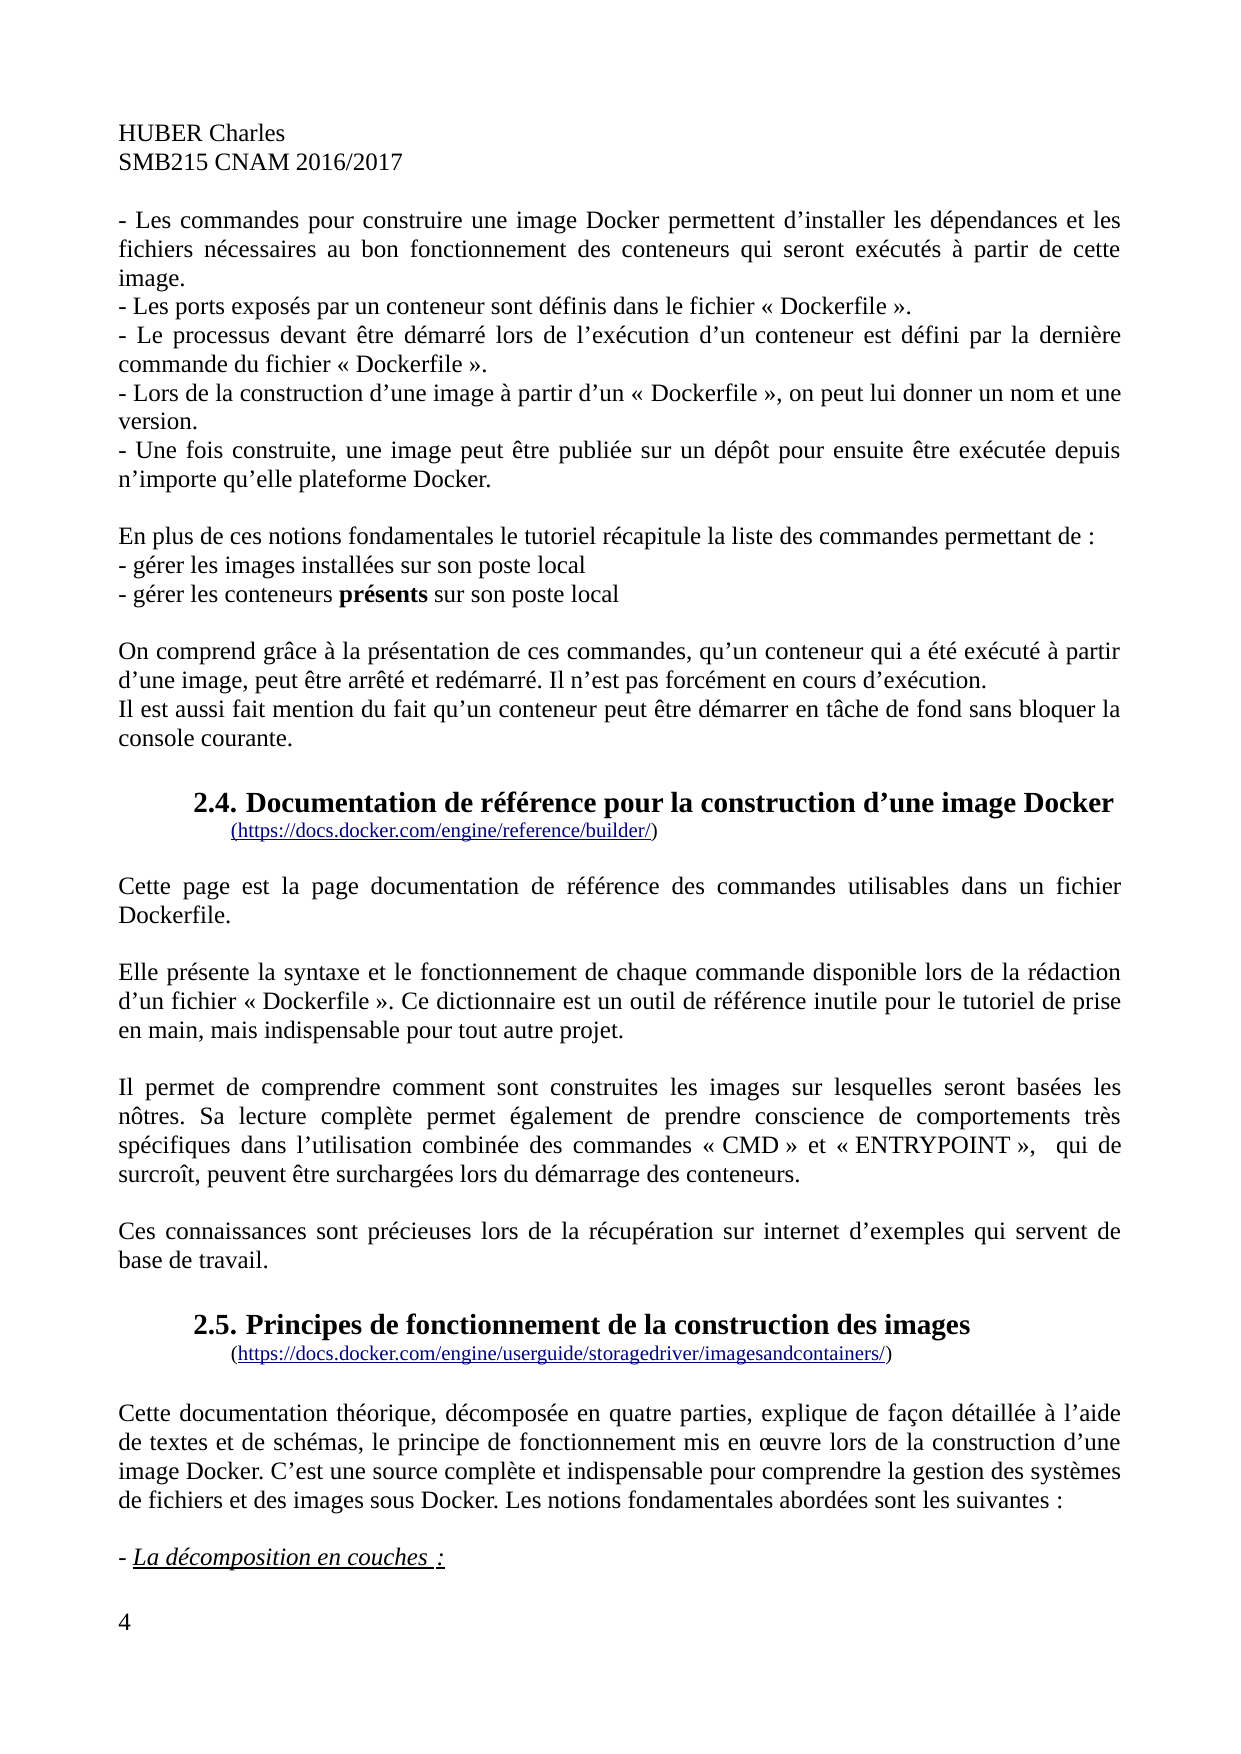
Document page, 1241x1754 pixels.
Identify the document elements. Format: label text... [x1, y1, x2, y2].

text Il permet de comprendre comment sont construites les images sur lesquelles seront basées les nôtres. Sa lecture complète permet également de prendre conscience de comportements très spécifiques dans l’utilisation combinée des commandes « CMD » et « ENTRYPOINT », qui de surcroît, peuvent être surchargées lors du démarrage des conteneurs. [118, 1072, 1122, 1187]
list Principes de fonctionnement de la construction des images [193, 1307, 1122, 1341]
list Documentation de référence pour la construction d’une image Docker [193, 785, 1122, 818]
text Cette documentation théorique, décomposée en quatre parties, explique de façon détaillée à l’aide de textes et de schémas, le principe de fonctionnement mis en œuvre lors de la construction d’une image Docker. C’est une source complète et indispensable pour comprendre la gestion des systèmes de fichiers et des images sous Docker. Les notions fondamentales abordées sont les suivantes : [118, 1398, 1122, 1513]
text - Une fois construite, une image peut être publiée sur un dépôt pour ensuite être exécutée depuis n’importe qu’elle plateforme Docker. [118, 435, 1122, 493]
text Il est aussi fait mention du fait qu’un conteneur peut être démarrer en tâche de fond sans bloquer la console courante. [118, 694, 1122, 751]
text - Le processus devant être démarré lors de l’exécution d’un conteneur est défini par la dernière commande du fichier « Dockerfile ». [118, 320, 1122, 378]
text En plus de ces notions fondamentales le tutoriel récapitule la liste des commandes permettant de : [118, 521, 1122, 550]
text - Lors de la construction d’une image à partir d’un « Dockerfile », on peut lui donner un nom et une version. [118, 378, 1122, 435]
list (https://docs.docker.com/engine/reference/builder/) [193, 818, 1122, 842]
text Cette page est la page documentation de référence des commandes utilisables dans un fichier Dockerfile. [118, 871, 1122, 929]
text - La décomposition en couches : [118, 1542, 1122, 1571]
text - gérer les conteneurs présents sur son poste local [118, 579, 1122, 608]
text - gérer les images installées sur son poste local [118, 550, 1122, 579]
list (https://docs.docker.com/engine/userguide/storagedriver/imagesandcontainers/) [193, 1341, 1122, 1365]
text - Les commandes pour construire une image Docker permettent d’installer les dépendances et les fichiers nécessaires au bon fonctionnement des conteneurs qui seront exécutés à partir de cette image. [118, 205, 1122, 291]
text - Les ports exposés par un conteneur sont définis dans le fichier « Dockerfile ». [118, 291, 1122, 320]
text Elle présente la syntaxe et le fonctionnement de chaque commande disponible lors de la rédaction d’un fichier « Dockerfile ». Ce dictionnaire est un outil de référence inutile pour le tutoriel de prise en main, mais indispensable pour tout autre projet. [118, 957, 1122, 1044]
text Ces connaissances sont précieuses lors de la récupération sur internet d’exemples qui servent de base de travail. [118, 1216, 1122, 1274]
text On comprend grâce à la présentation de ces commandes, qu’un conteneur qui a été exécuté à partir d’une image, peut être arrêté et redémarré. Il n’est pas forcément en cours d’exécution. [118, 636, 1122, 694]
